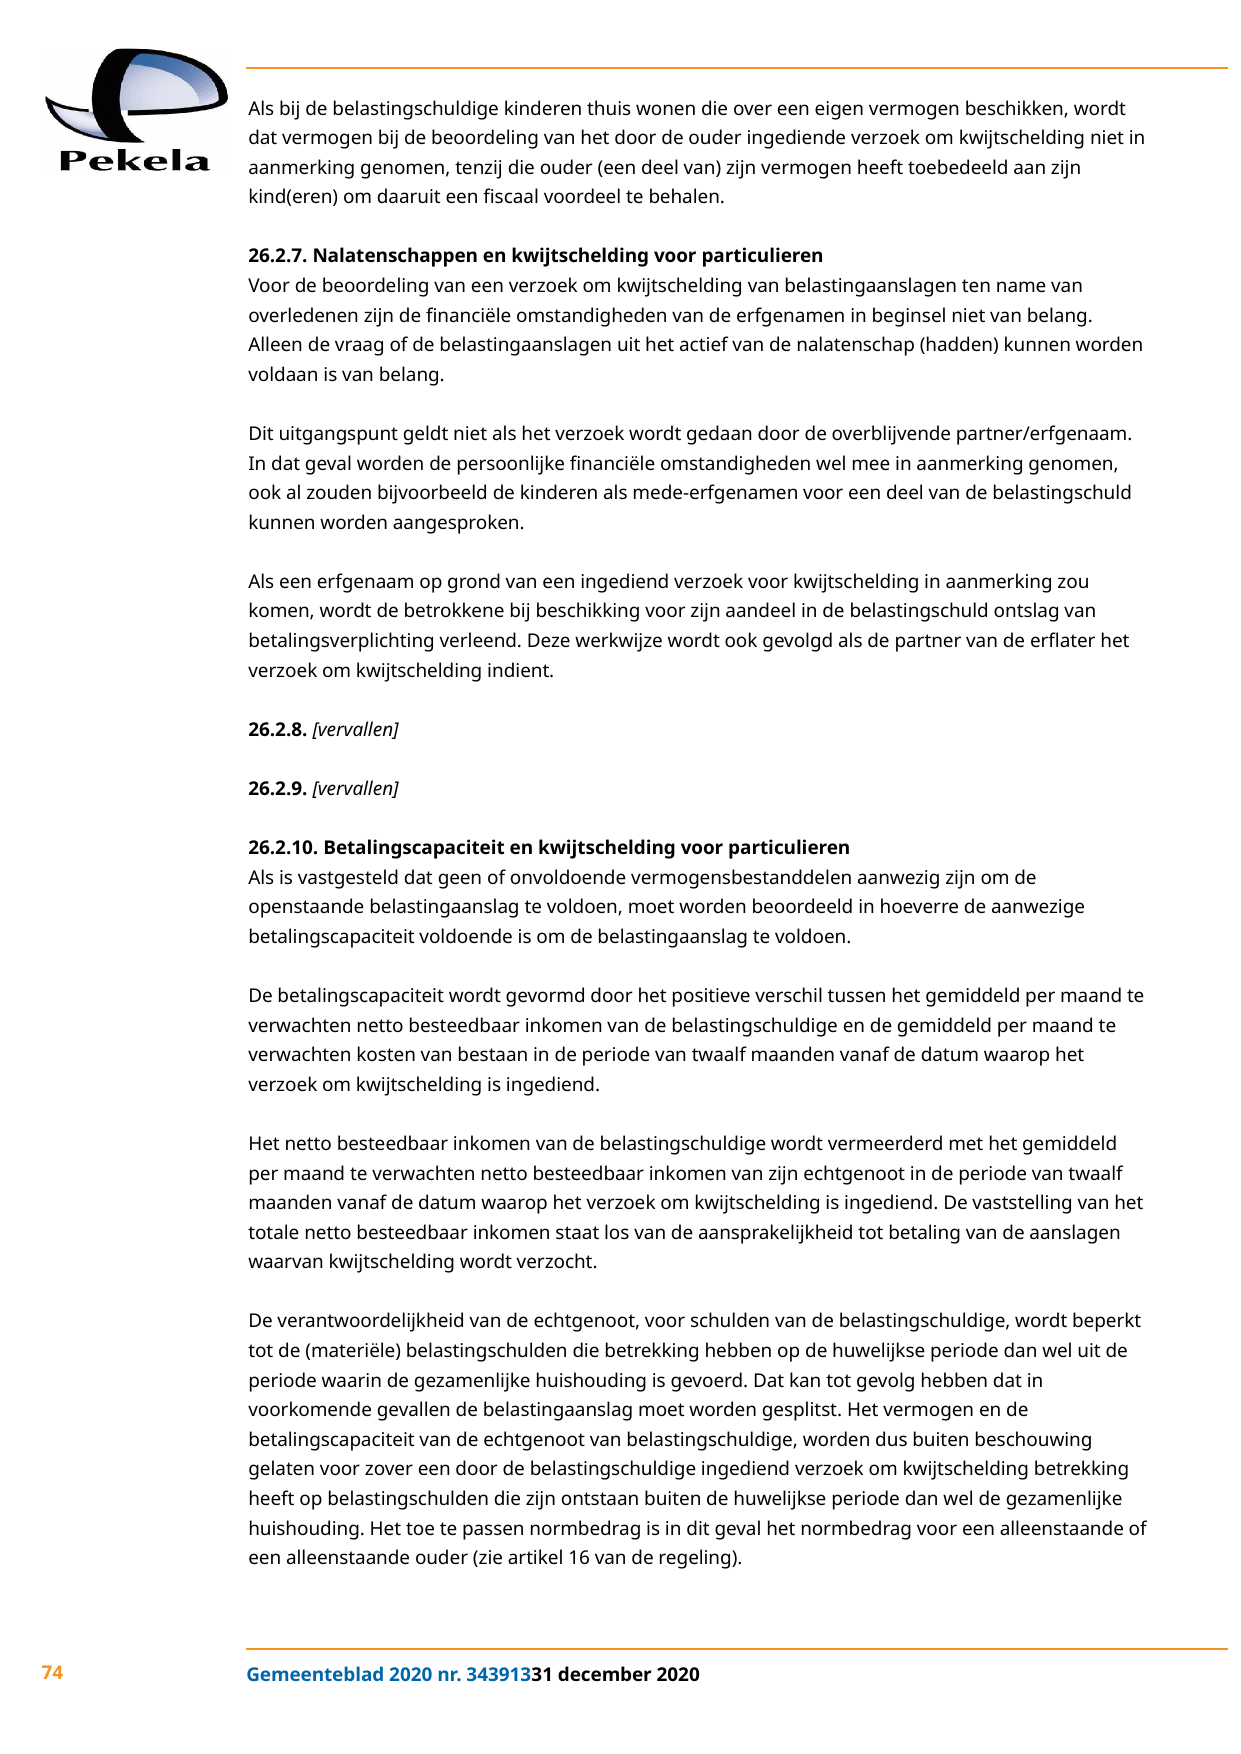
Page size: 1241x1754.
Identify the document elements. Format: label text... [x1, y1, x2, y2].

text 26.2.7. Nalatenschappen en kwijtschelding voor particulieren [248, 243, 1152, 268]
text Als een erfgenaam op grond van een ingediend verzoek voor kwijtschelding in aanmerking zou komen, wordt de betrokkene bij beschikking voor zijn aandeel in de belastingschuld ontslag van betalingsverplichting verleend. Deze werkwijze wordt ook gevolgd als de partner van de erflater het verzoek om kwijtschelding indient. [248, 568, 1152, 683]
text Als is vastgesteld dat geen of onvoldoende vermogensbestanddelen aanwezig zijn om de openstaande belastingaanslag te voldoen, moet worden beoordeeld in hoeverre de aanwezige betalingscapaciteit voldoende is om de belastingaanslag te voldoen. [248, 864, 1152, 949]
picture [41, 47, 231, 172]
text 26.2.9. [vervallen] [248, 775, 1152, 801]
text 26.2.8. [vervallen] [248, 716, 1152, 742]
text 26.2.10. Betalingscapaciteit en kwijtschelding voor particulieren [248, 834, 1152, 860]
text Als bij de belastingschuldige kinderen thuis wonen die over een eigen vermogen beschikken, wordt dat vermogen bij de beoordeling van het door de ouder ingediende verzoek om kwijtschelding niet in aanmerking genomen, tenzij die ouder (een deel van) zijn vermogen heeft toebedeeld aan zijn kind(eren) om daaruit een fiscaal voordeel te behalen. [248, 95, 1152, 209]
text Het netto besteedbaar inkomen van de belastingschuldige wordt vermeerderd met het gemiddeld per maand te verwachten netto besteedbaar inkomen van zijn echtgenoot in de periode van twaalf maanden vanaf de datum waarop het verzoek om kwijtschelding is ingediend. De vaststelling van het totale netto besteedbaar inkomen staat los van de aansprakelijkheid tot betaling van de aanslagen waarvan kwijtschelding wordt verzocht. [248, 1130, 1152, 1274]
text De betalingscapaciteit wordt gevormd door het positieve verschil tussen het gemiddeld per maand te verwachten netto besteedbaar inkomen van de belastingschuldige en de gemiddeld per maand te verwachten kosten van bestaan in de periode van twaalf maanden vanaf de datum waarop het verzoek om kwijtschelding is ingediend. [248, 982, 1152, 1097]
text Voor de beoordeling van een verzoek om kwijtschelding van belastingaanslagen ten name van overledenen zijn de financiële omstandigheden van de erfgenamen in beginsel niet van belang. Alleen de vraag of de belastingaanslagen uit het actief van de nalatenschap (hadden) kunnen worden voldaan is van belang. [248, 272, 1152, 387]
text Dit uitgangspunt geldt niet als het verzoek wordt gedaan door de overblijvende partner/erfgenaam. In dat geval worden de persoonlijke financiële omstandigheden wel mee in aanmerking genomen, ook al zouden bijvoorbeeld de kinderen als mede-erfgenamen voor een deel van de belastingschuld kunnen worden aangesproken. [248, 420, 1152, 535]
text De verantwoordelijkheid van de echtgenoot, voor schulden van de belastingschuldige, wordt beperkt tot de (materiële) belastingschulden die betrekking hebben op de huwelijkse periode dan wel uit de periode waarin de gezamenlijke huishouding is gevoerd. Dat kan tot gevolg hebben dat in voorkomende gevallen de belastingaanslag moet worden gesplitst. Het vermogen en de betalingscapaciteit van de echtgenoot van belastingschuldige, worden dus buiten beschouwing gelaten voor zover een door de belastingschuldige ingediend verzoek om kwijtschelding betrekking heeft op belastingschulden die zijn ontstaan buiten de huwelijkse periode dan wel de gezamenlijke huishouding. Het toe te passen normbedrag is in dit geval het normbedrag voor een alleenstaande of een alleenstaande ouder (zie artikel 16 van de regeling). [248, 1308, 1152, 1570]
